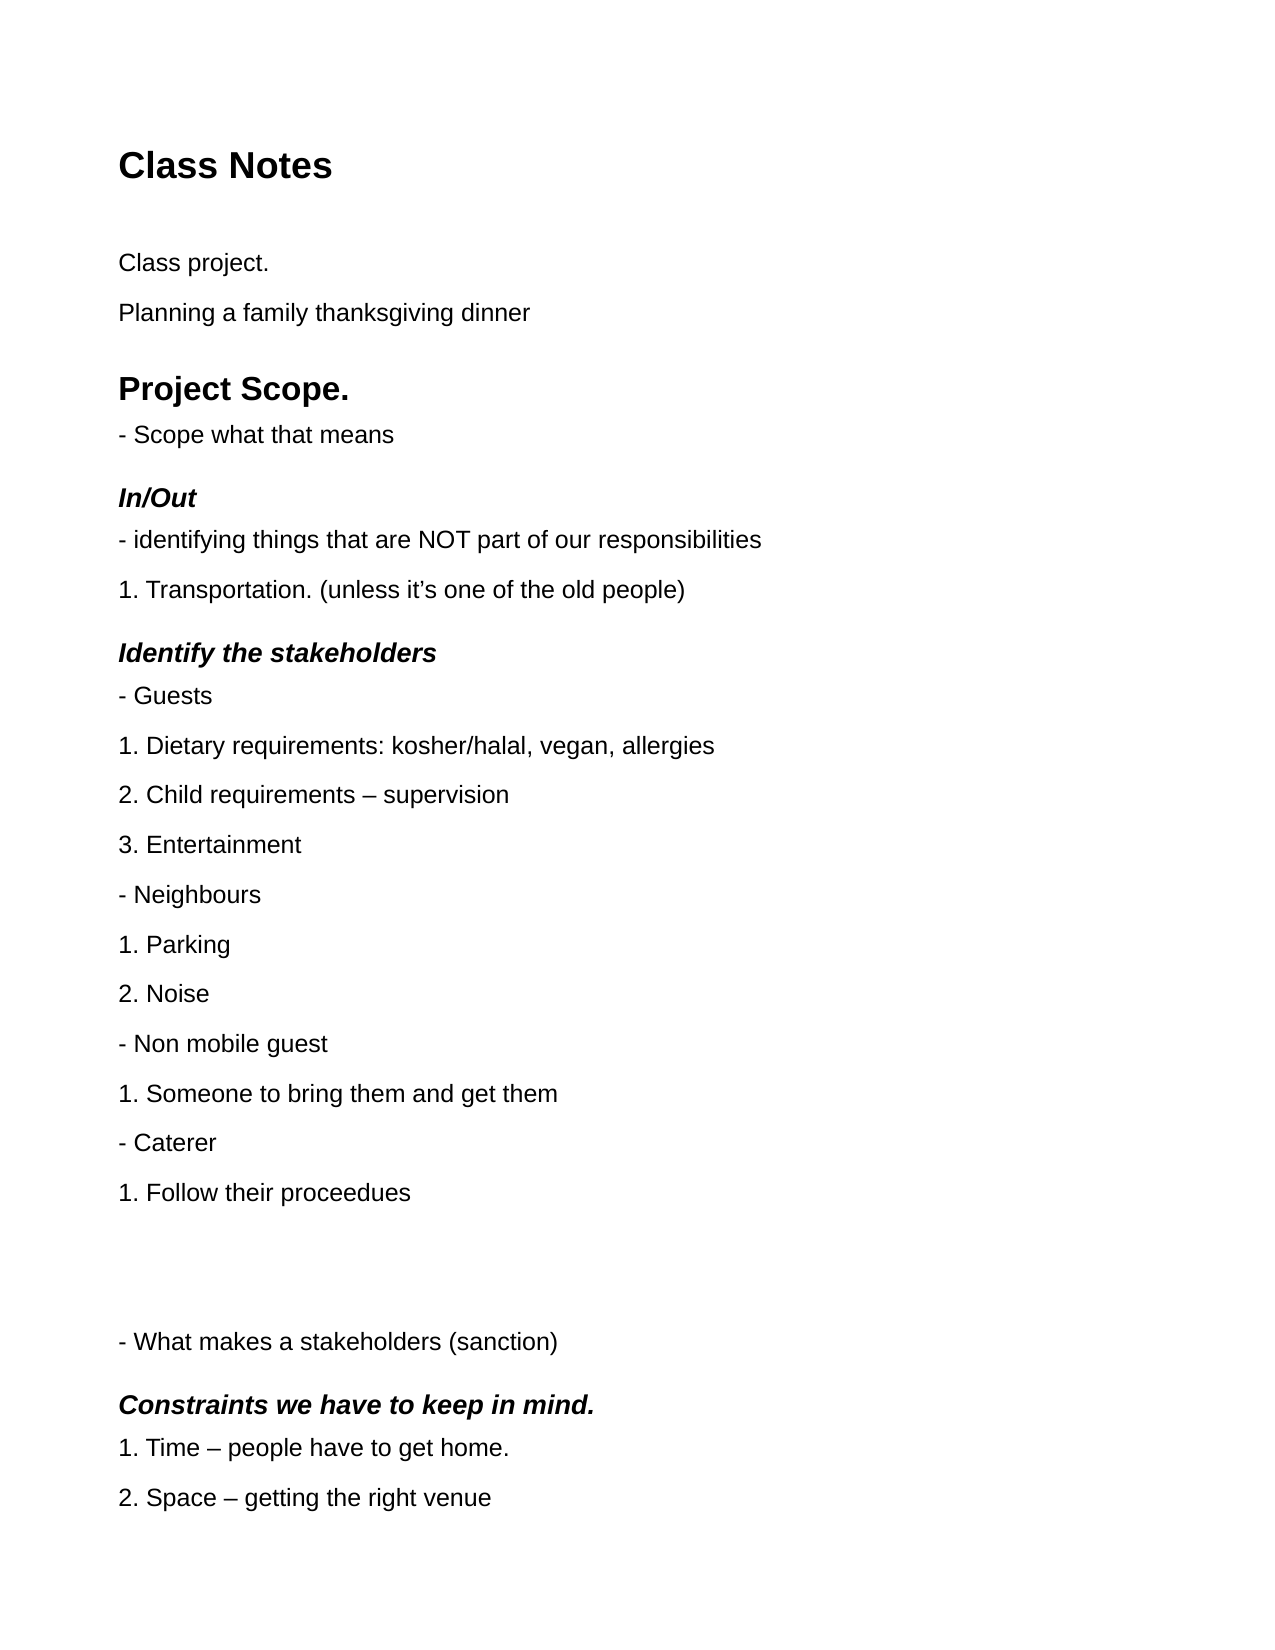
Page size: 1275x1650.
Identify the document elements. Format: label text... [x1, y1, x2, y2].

text 1. Follow their proceedues [118, 1178, 1157, 1207]
text 1. Dietary requirements: kosher/halal, vegan, allergies [118, 731, 1157, 759]
subtitle Identify the stakeholders [118, 637, 1157, 669]
text 1. Parking [118, 929, 1157, 958]
text - What makes a stakeholders (sanction) [118, 1327, 1157, 1356]
text - Non mobile guest [118, 1029, 1157, 1058]
text Planning a family thanksgiving dinner [118, 298, 1157, 327]
text - Guests [118, 681, 1157, 710]
text - Caterer [118, 1128, 1157, 1157]
subtitle Project Scope. [118, 369, 1157, 407]
subtitle In/Out [118, 482, 1157, 513]
text 3. Entertainment [118, 830, 1157, 859]
subtitle Constraints we have to keep in mind. [118, 1389, 1157, 1421]
text 1. Transportation. (unless it’s one of the old people) [118, 575, 1157, 604]
text 1. Time – people have to get home. [118, 1433, 1157, 1462]
text 2. Space – getting the right venue [118, 1483, 1157, 1511]
text - Scope what that means [118, 419, 1157, 448]
subtitle Class Notes [118, 143, 1157, 186]
text Class project. [118, 248, 1157, 277]
text 2. Noise [118, 979, 1157, 1008]
text 2. Child requirements – supervision [118, 781, 1157, 809]
text 1. Someone to bring them and get them [118, 1079, 1157, 1107]
text - identifying things that are NOT part of our responsibilities [118, 526, 1157, 554]
text - Neighbours [118, 880, 1157, 909]
